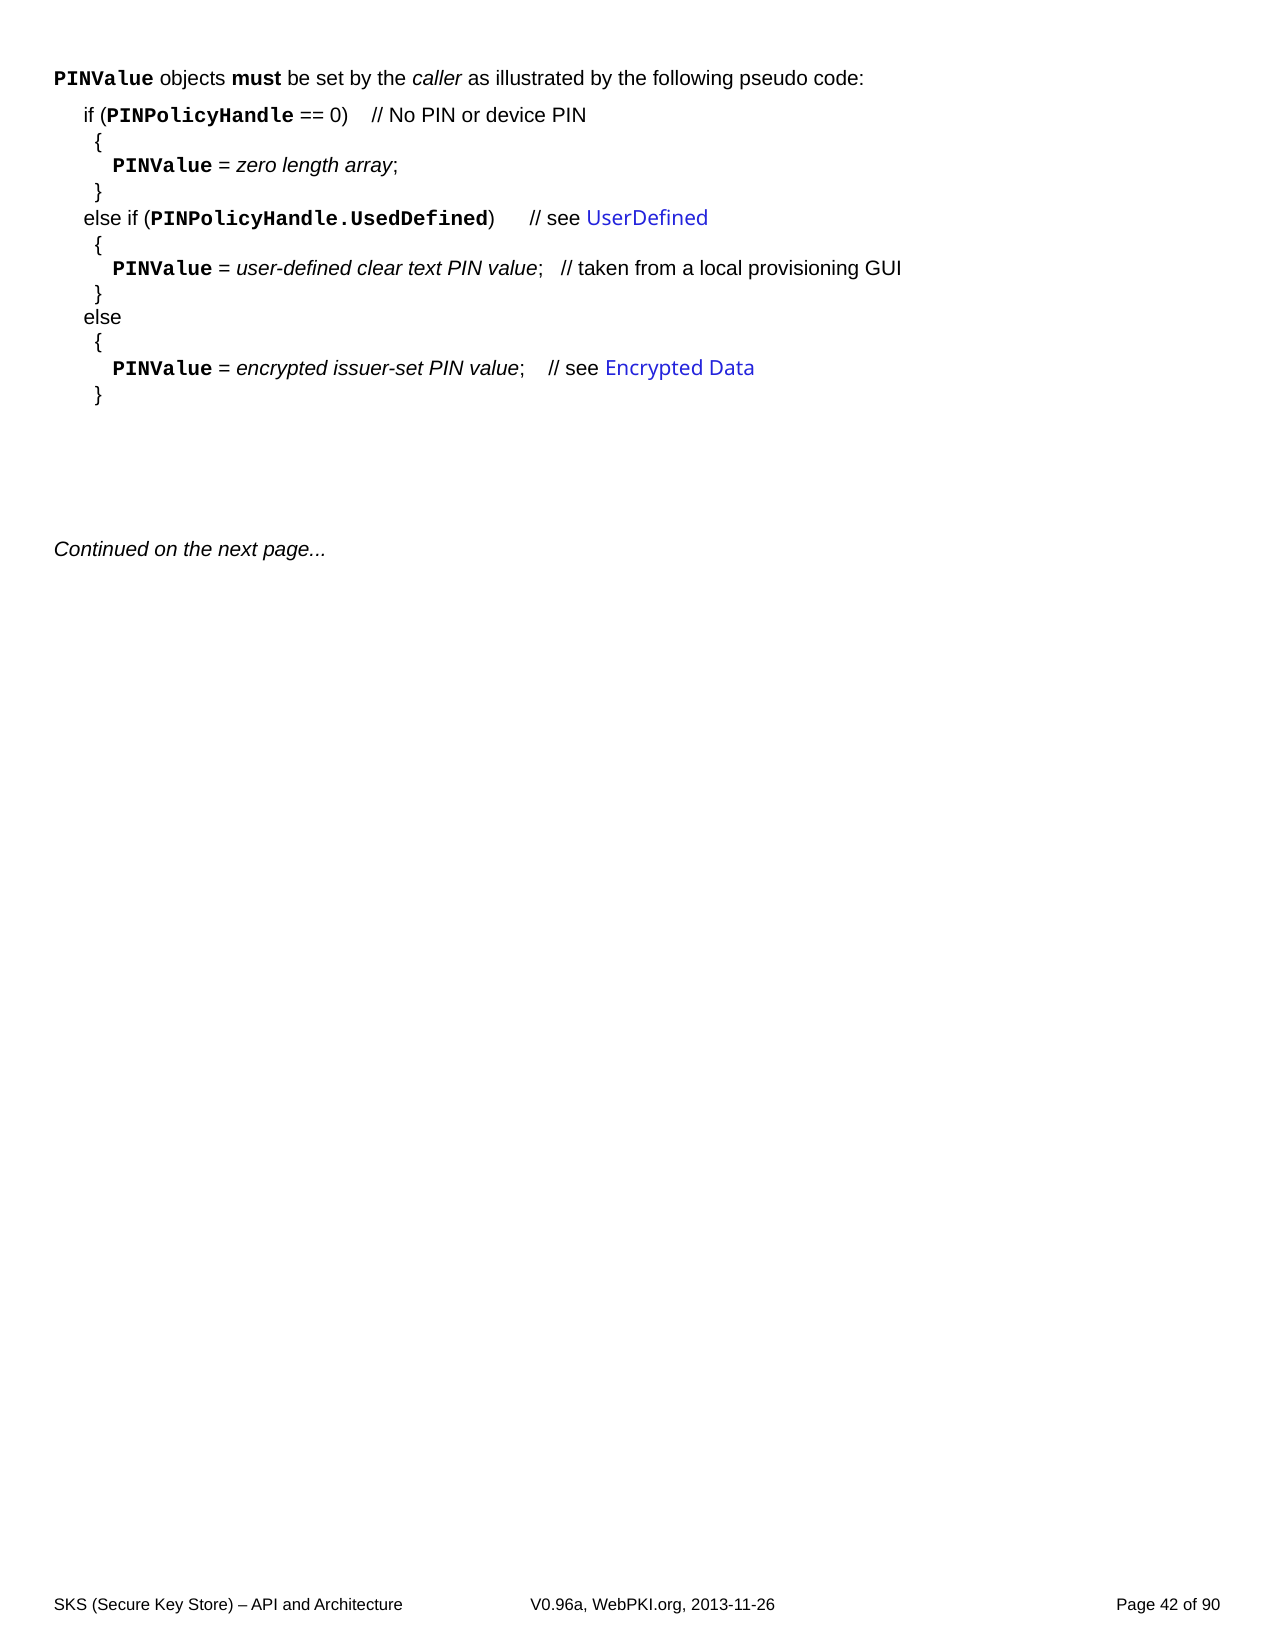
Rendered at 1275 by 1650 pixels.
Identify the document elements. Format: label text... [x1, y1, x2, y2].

text PINValue = user-defined clear text PIN value; // taken from a local provisioning GUI [83, 255, 1221, 281]
text PINValue = encrypted issuer-set PIN value; // see Encrypted Data [83, 353, 1221, 382]
text else if (PINPolicyHandle.UsedDefined) // see UserDefined [83, 203, 1221, 231]
text { [83, 231, 1221, 255]
text { [83, 329, 1221, 353]
text } [83, 382, 1221, 406]
text } [83, 281, 1221, 305]
text else [83, 305, 1221, 329]
text if (PINPolicyHandle == 0) // No PIN or device PIN [83, 103, 1221, 129]
text Continued on the next page... [54, 513, 1221, 561]
text { [83, 129, 1221, 153]
text PINValue objects must be set by the caller as illustrated by the following pseudo code: [54, 66, 1221, 92]
text PINValue = zero length array; [83, 153, 1221, 179]
text } [83, 179, 1221, 203]
